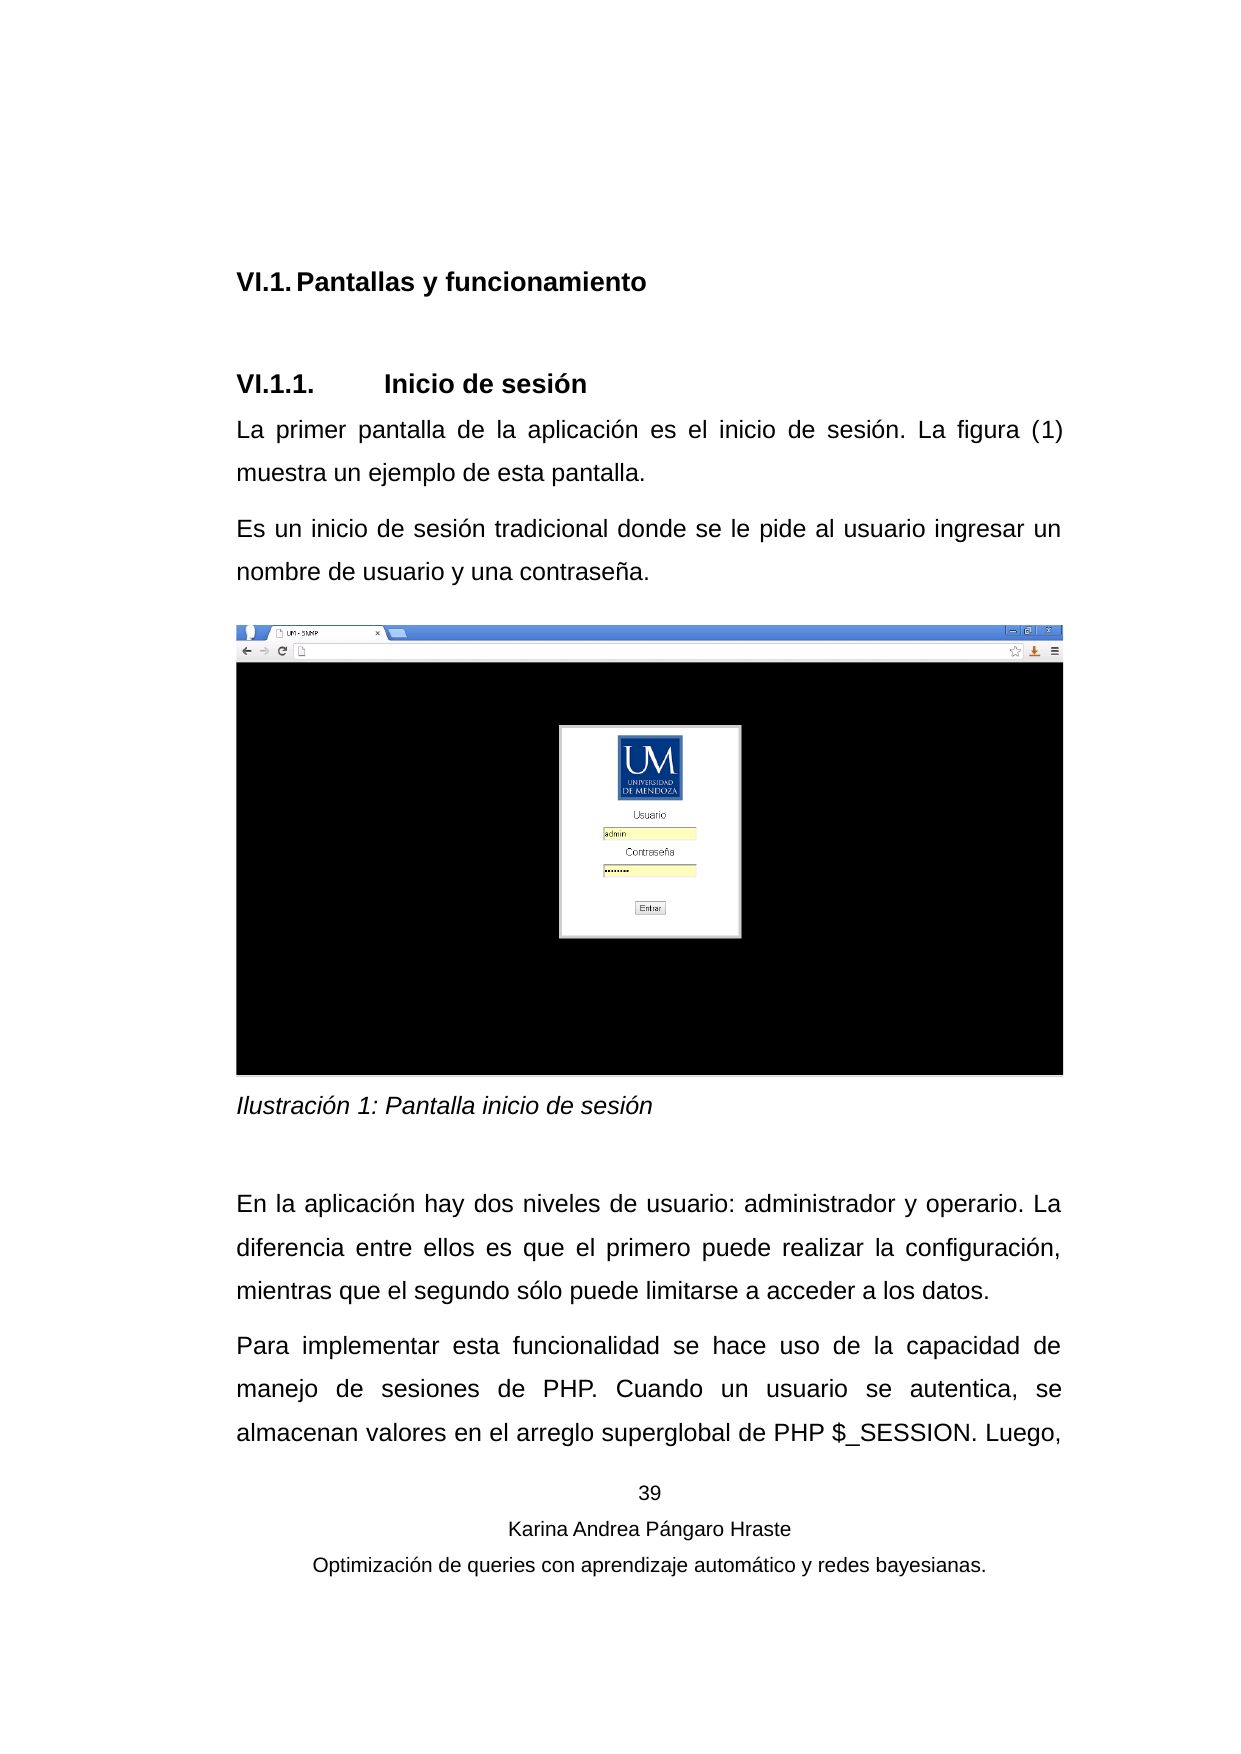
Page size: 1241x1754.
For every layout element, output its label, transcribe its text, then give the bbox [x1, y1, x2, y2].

subtitle Inicio de sesión [236, 368, 1063, 399]
text Para implementar esta funcionalidad se hace uso de la capacidad de manejo de sesiones de PHP. Cuando un usuario se autentica, se almacenan valores en el arreglo superglobal de PHP $_SESSION. Luego, [236, 1331, 1063, 1446]
text Es un inicio de sesión tradicional donde se le pide al usuario ingresar un nombre de usuario y una contraseña. [236, 514, 1063, 586]
text La primer pantalla de la aplicación es el inicio de sesión. La figura (1) muestra un ejemplo de esta pantalla. [236, 415, 1063, 487]
text En la aplicación hay dos niveles de usuario: administrador y operario. La diferencia entre ellos es que el primero puede realizar la configuración, mientras que el segundo sólo puede limitarse a acceder a los datos. [236, 1189, 1063, 1304]
subtitle Pantallas y funcionamiento [236, 266, 1063, 297]
picture [236, 625, 1064, 1077]
text Ilustración 1: Pantalla inicio de sesión [236, 1077, 1063, 1119]
